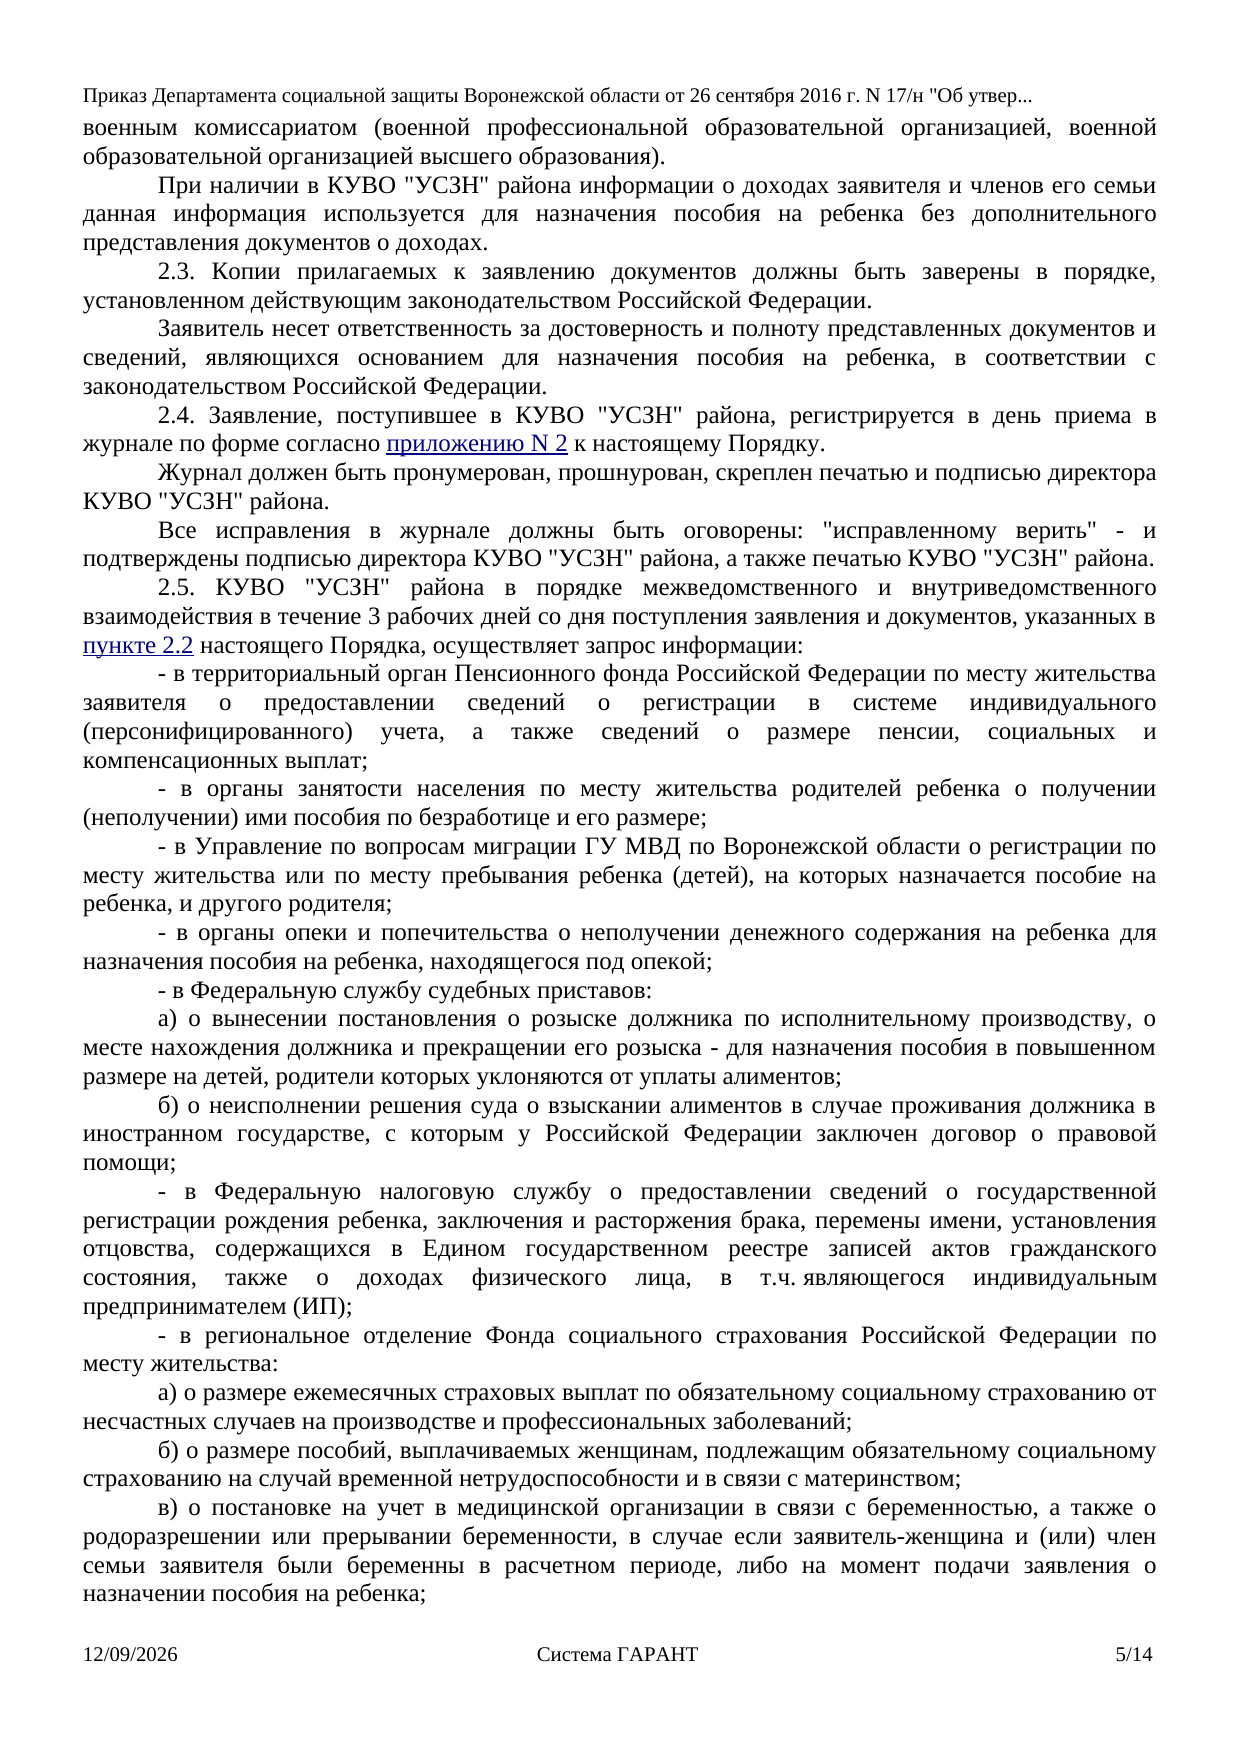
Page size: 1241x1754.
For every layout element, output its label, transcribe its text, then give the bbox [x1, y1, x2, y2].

text - в Управление по вопросам миграции ГУ МВД по Воронежской области о регистрации по месту жительства или по месту пребывания ребенка (детей), на которых назначается пособие на ребенка, и другого родителя; [83, 831, 1157, 917]
text Журнал должен быть пронумерован, прошнурован, скреплен печатью и подписью директора КУВО "УСЗН" района. [83, 457, 1157, 515]
text - в территориальный орган Пенсионного фонда Российской Федерации по месту жительства заявителя о предоставлении сведений о регистрации в системе индивидуального (персонифицированного) учета, а также сведений о размере пенсии, социальных и компенсационных выплат; [83, 658, 1157, 773]
text - в Федеральную налоговую службу о предоставлении сведений о государственной регистрации рождения ребенка, заключения и расторжения брака, перемены имени, установления отцовства, содержащихся в Едином государственном реестре записей актов гражданского состояния, также о доходах физического лица, в т.ч. являющегося индивидуальным предпринимателем (ИП); [83, 1176, 1157, 1320]
text - в органы опеки и попечительства о неполучении денежного содержания на ребенка для назначения пособия на ребенка, находящегося под опекой; [83, 917, 1157, 975]
text 2.5. КУВО "УСЗН" района в порядке межведомственного и внутриведомственного взаимодействия в течение 3 рабочих дней со дня поступления заявления и документов, указанных в пункте 2.2 настоящего Порядка, осуществляет запрос информации: [83, 572, 1157, 658]
text Все исправления в журнале должны быть оговорены: "исправленному верить" - и подтверждены подписью директора КУВО "УСЗН" района, а также печатью КУВО "УСЗН" района. [83, 515, 1157, 572]
text - в Федеральную службу судебных приставов: [83, 975, 1157, 1003]
text б) о неисполнении решения суда о взыскании алиментов в случае проживания должника в иностранном государстве, с которым у Российской Федерации заключен договор о правовой помощи; [83, 1090, 1157, 1176]
text Заявитель несет ответственность за достоверность и полноту представленных документов и сведений, являющихся основанием для назначения пособия на ребенка, в соответствии с законодательством Российской Федерации. [83, 313, 1157, 400]
text При наличии в КУВО "УСЗН" района информации о доходах заявителя и членов его семьи данная информация используется для назначения пособия на ребенка без дополнительного представления документов о доходах. [83, 170, 1157, 256]
text военным комиссариатом (военной профессиональной образовательной организацией, военной образовательной организацией высшего образования). [83, 112, 1157, 170]
text 2.3. Копии прилагаемых к заявлению документов должны быть заверены в порядке, установленном действующим законодательством Российской Федерации. [83, 256, 1157, 313]
text а) о вынесении постановления о розыске должника по исполнительному производству, о месте нахождения должника и прекращении его розыска - для назначения пособия в повышенном размере на детей, родители которых уклоняются от уплаты алиментов; [83, 1003, 1157, 1090]
text а) о размере ежемесячных страховых выплат по обязательному социальному страхованию от несчастных случаев на производстве и профессиональных заболеваний; [83, 1377, 1157, 1435]
text - в органы занятости населения по месту жительства родителей ребенка о получении (неполучении) ими пособия по безработице и его размере; [83, 773, 1157, 831]
text в) о постановке на учет в медицинской организации в связи с беременностью, а также о родоразрешении или прерывании беременности, в случае если заявитель-женщина и (или) член семьи заявителя были беременны в расчетном периоде, либо на момент подачи заявления о назначении пособия на ребенка; [83, 1492, 1157, 1607]
text б) о размере пособий, выплачиваемых женщинам, подлежащим обязательному социальному страхованию на случай временной нетрудоспособности и в связи с материнством; [83, 1435, 1157, 1492]
text 2.4. Заявление, поступившее в КУВО "УСЗН" района, регистрируется в день приема в журнале по форме согласно приложению N 2 к настоящему Порядку. [83, 400, 1157, 457]
text - в региональное отделение Фонда социального страхования Российской Федерации по месту жительства: [83, 1320, 1157, 1377]
